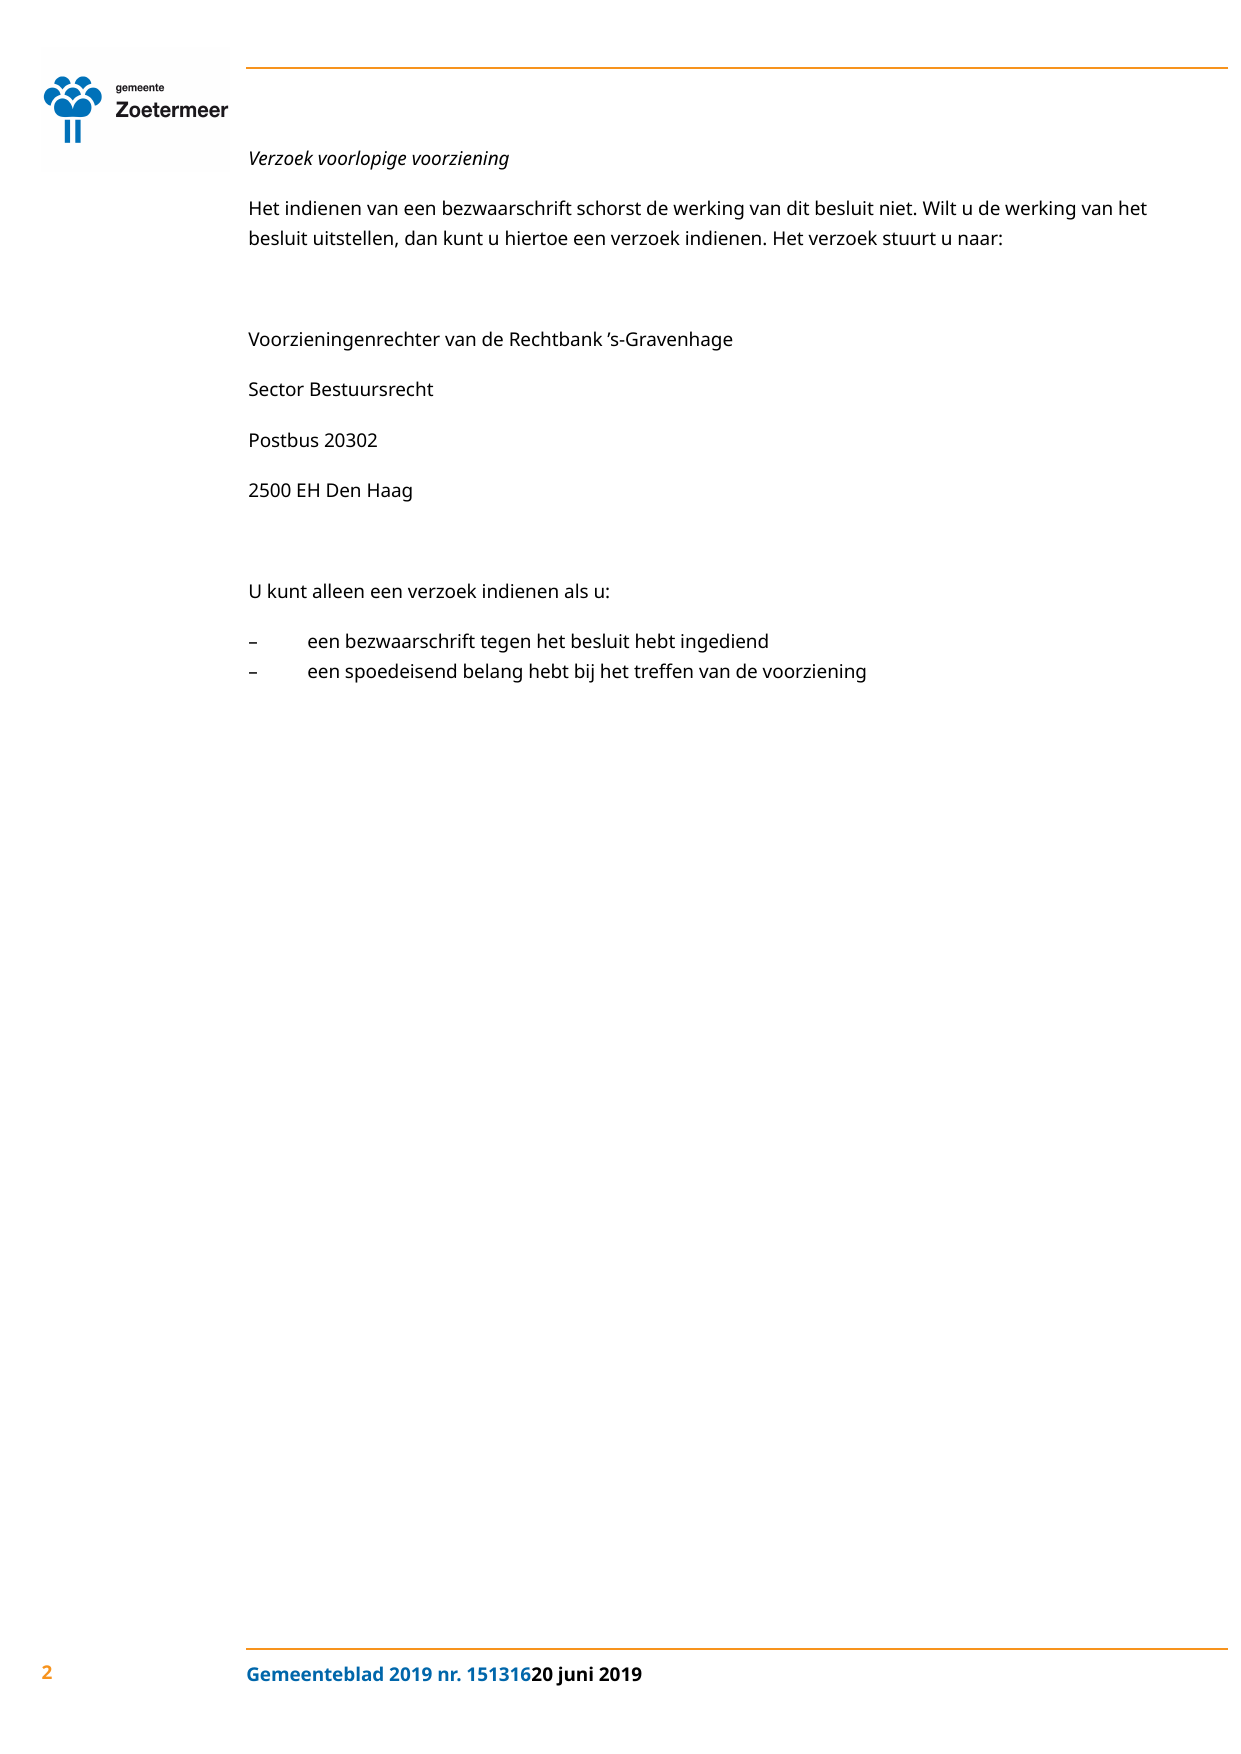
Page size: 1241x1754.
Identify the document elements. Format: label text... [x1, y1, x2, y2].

text U kunt alleen een verzoek indienen als u: [248, 578, 1152, 604]
list een spoedeisend belang hebt bij het treffen van de voorziening [248, 658, 1152, 684]
text Sector Bestuursrecht [248, 376, 1152, 402]
list een bezwaarschrift tegen het besluit hebt ingediend [248, 628, 1152, 654]
picture [41, 47, 231, 172]
text Het indienen van een bezwaarschrift schorst de werking van dit besluit niet. Wilt u de werking van het besluit uitstellen, dan kunt u hiertoe een verzoek indienen. Het verzoek stuurt u naar: [248, 196, 1152, 251]
text 2500 EH Den Haag [248, 477, 1152, 503]
text Verzoek voorlopige voorziening [248, 145, 1152, 171]
text Voorzieningenrechter van de Rechtbank ’s-Gravenhage [248, 326, 1152, 352]
text Postbus 20302 [248, 427, 1152, 453]
